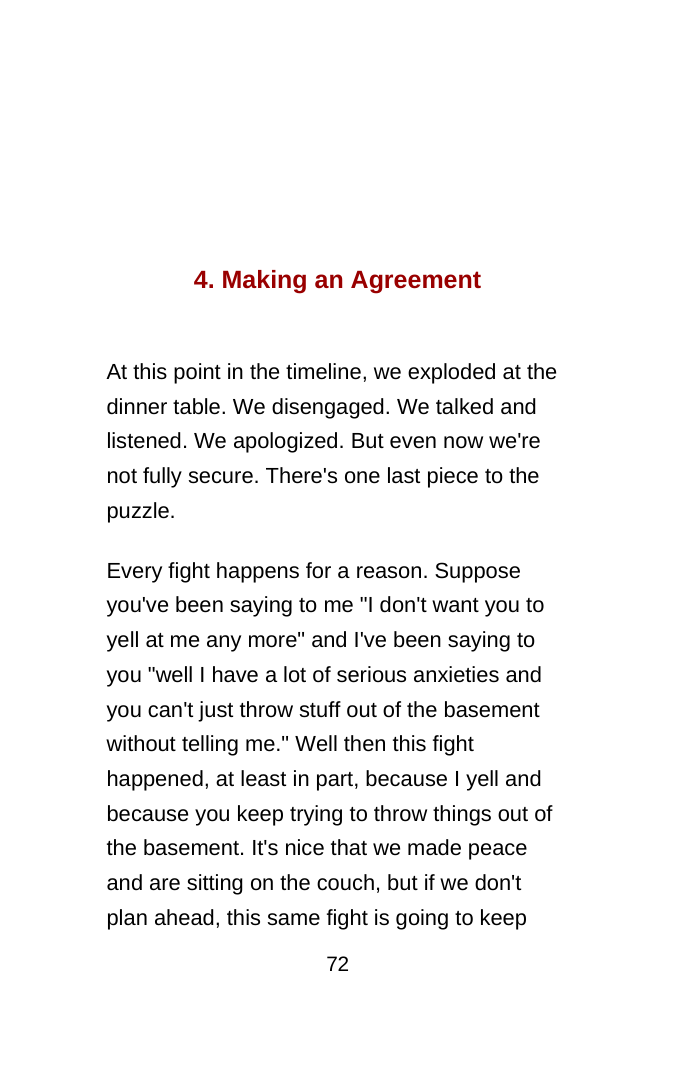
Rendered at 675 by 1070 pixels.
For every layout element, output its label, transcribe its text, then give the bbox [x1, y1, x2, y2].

text At this point in the timeline, we exploded at the dinner table. We disengaged. We talked and listened. We apologized. But even now we're not fully secure. There's one last piece to the puzzle. [106, 359, 568, 523]
subtitle 4. Making an Agreement [106, 265, 568, 293]
text Every fight happens for a reason. Suppose you've been saying to me "I don't want you to yell at me any more" and I've been saying to you "well I have a lot of serious anxieties and you can't just throw stuff out of the basement without telling me." Well then this fight happened, at least in part, because I yell and because you keep trying to throw things out of the basement. It's nice that we made peace and are sitting on the couch, but if we don't plan ahead, this same fight is going to keep [106, 558, 568, 930]
